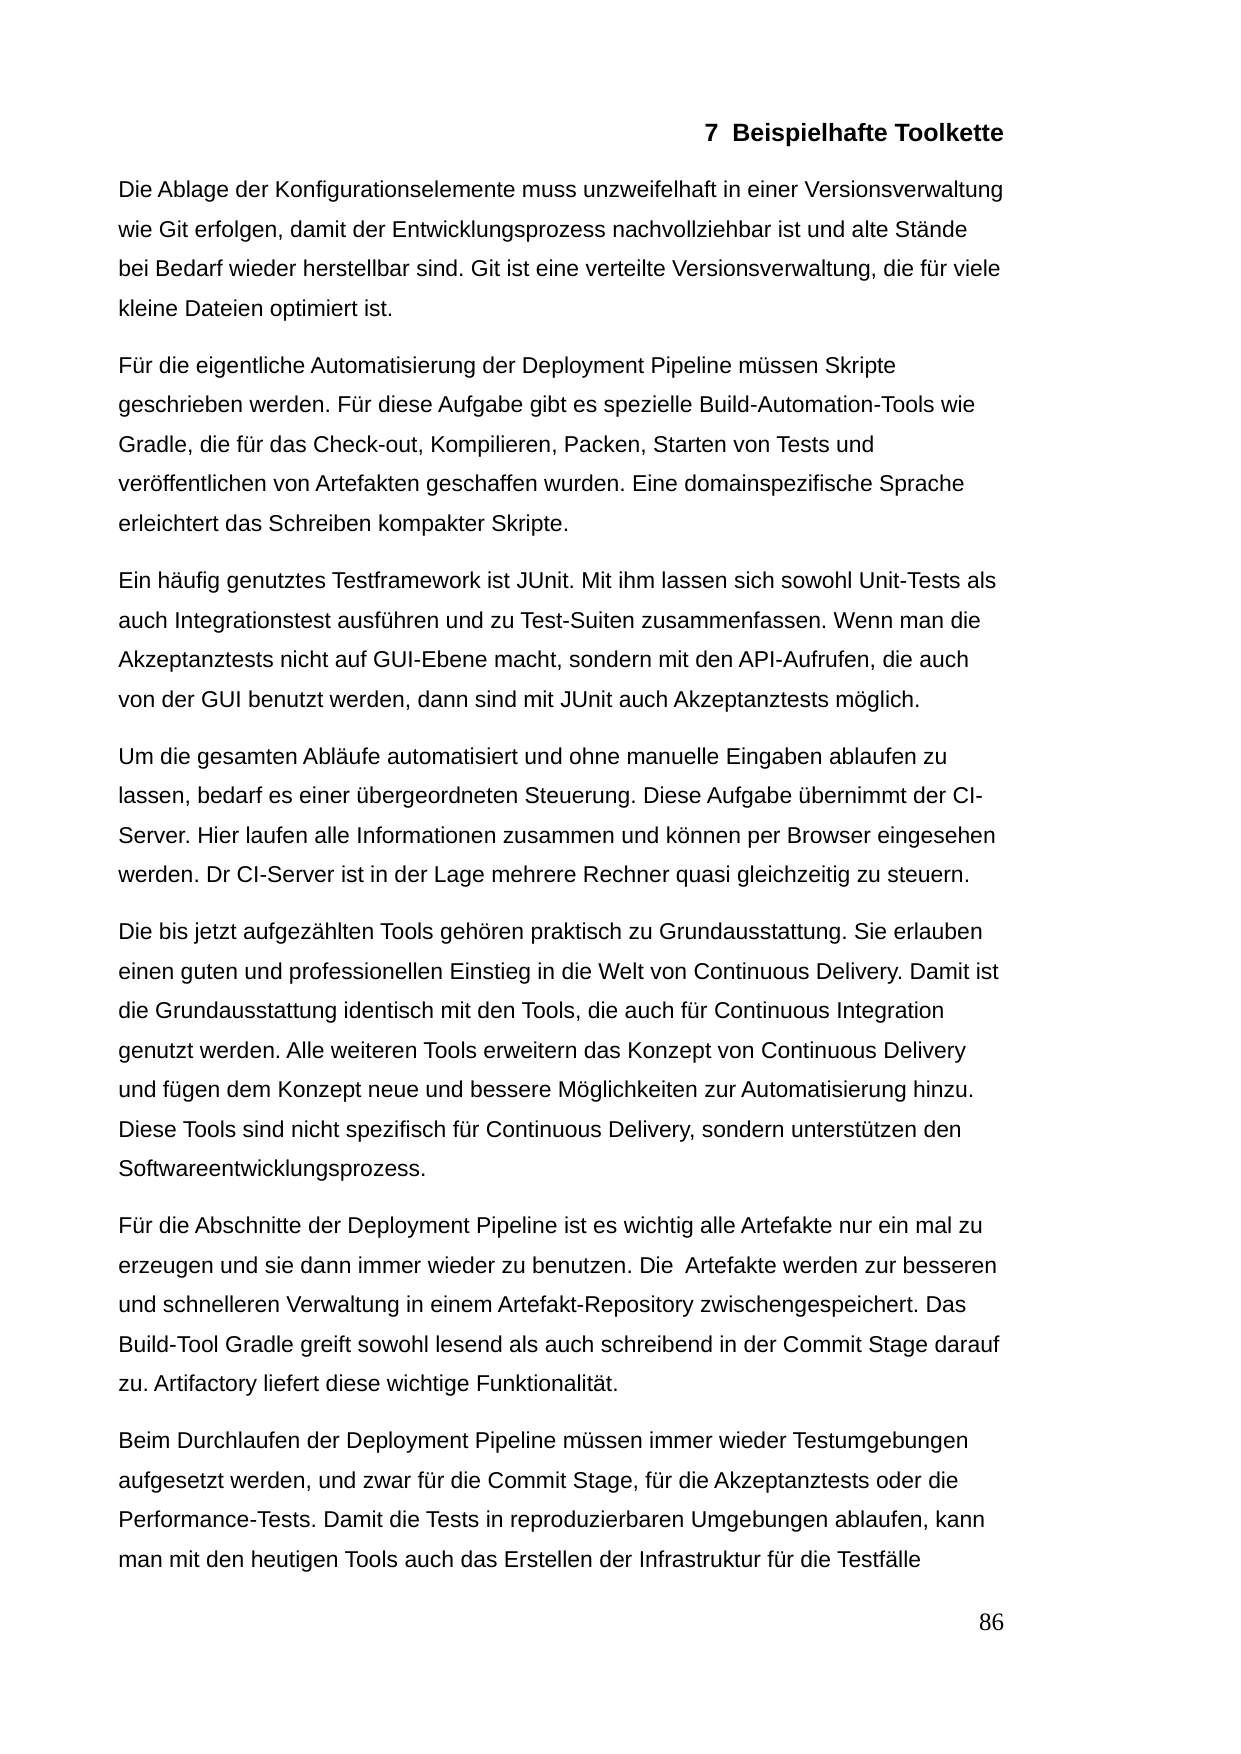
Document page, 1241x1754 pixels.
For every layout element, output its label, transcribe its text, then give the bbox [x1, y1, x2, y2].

text Um die gesamten Abläufe automatisiert und ohne manuelle Eingaben ablaufen zu lassen, bedarf es einer übergeordneten Steuerung. Diese Aufgabe übernimmt der CI-Server. Hier laufen alle Informationen zusammen und können per Browser eingesehen werden. Dr CI-Server ist in der Lage mehrere Rechner quasi gleichzeitig zu steuern. [118, 743, 1004, 887]
text Beim Durchlaufen der Deployment Pipeline müssen immer wieder Testumgebungen aufgesetzt werden, und zwar für die Commit Stage, für die Akzeptanztests oder die Performance-Tests. Damit die Tests in reproduzierbaren Umgebungen ablaufen, kann man mit den heutigen Tools auch das Erstellen der Infrastruktur für die Testfälle [118, 1427, 1004, 1572]
text Die bis jetzt aufgezählten Tools gehören praktisch zu Grundausstattung. Sie erlauben einen guten und professionellen Einstieg in die Welt von Continuous Delivery. Damit ist die Grundausstattung identisch mit den Tools, die auch für Continuous Integration genutzt werden. Alle weiteren Tools erweitern das Konzept von Continuous Delivery und fügen dem Konzept neue und bessere Möglichkeiten zur Automatisierung hinzu. Diese Tools sind nicht spezifisch für Continuous Delivery, sondern unterstützen den Softwareentwicklungsprozess. [118, 918, 1004, 1182]
text Für die eigentliche Automatisierung der Deployment Pipeline müssen Skripte geschrieben werden. Für diese Aufgabe gibt es spezielle Build-Automation-Tools wie Gradle, die für das Check-out, Kompilieren, Packen, Starten von Tests und veröffentlichen von Artefakten geschaffen wurden. Eine domainspezifische Sprache erleichtert das Schreiben kompakter Skripte. [118, 352, 1004, 536]
text Die Ablage der Konfigurationselemente muss unzweifelhaft in einer Versionsverwaltung wie Git erfolgen, damit der Entwicklungsprozess nachvollziehbar ist und alte Stände bei Bedarf wieder herstellbar sind. Git ist eine verteilte Versionsverwaltung, die für viele kleine Dateien optimiert ist. [118, 176, 1004, 321]
text Für die Abschnitte der Deployment Pipeline ist es wichtig alle Artefakte nur ein mal zu erzeugen und sie dann immer wieder zu benutzen. Die Artefakte werden zur besseren und schnelleren Verwaltung in einem Artefakt-Repository zwischengespeichert. Das Build-Tool Gradle greift sowohl lesend als auch schreibend in der Commit Stage darauf zu. Artifactory liefert diese wichtige Funktionalität. [118, 1212, 1004, 1397]
text Ein häufig genutztes Testframework ist JUnit. Mit ihm lassen sich sowohl Unit-Tests als auch Integrationstest ausführen und zu Test-Suiten zusammenfassen. Wenn man die Akzeptanztests nicht auf GUI-Ebene macht, sondern mit den API-Aufrufen, die auch von der GUI benutzt werden, dann sind mit JUnit auch Akzeptanztests möglich. [118, 567, 1004, 712]
